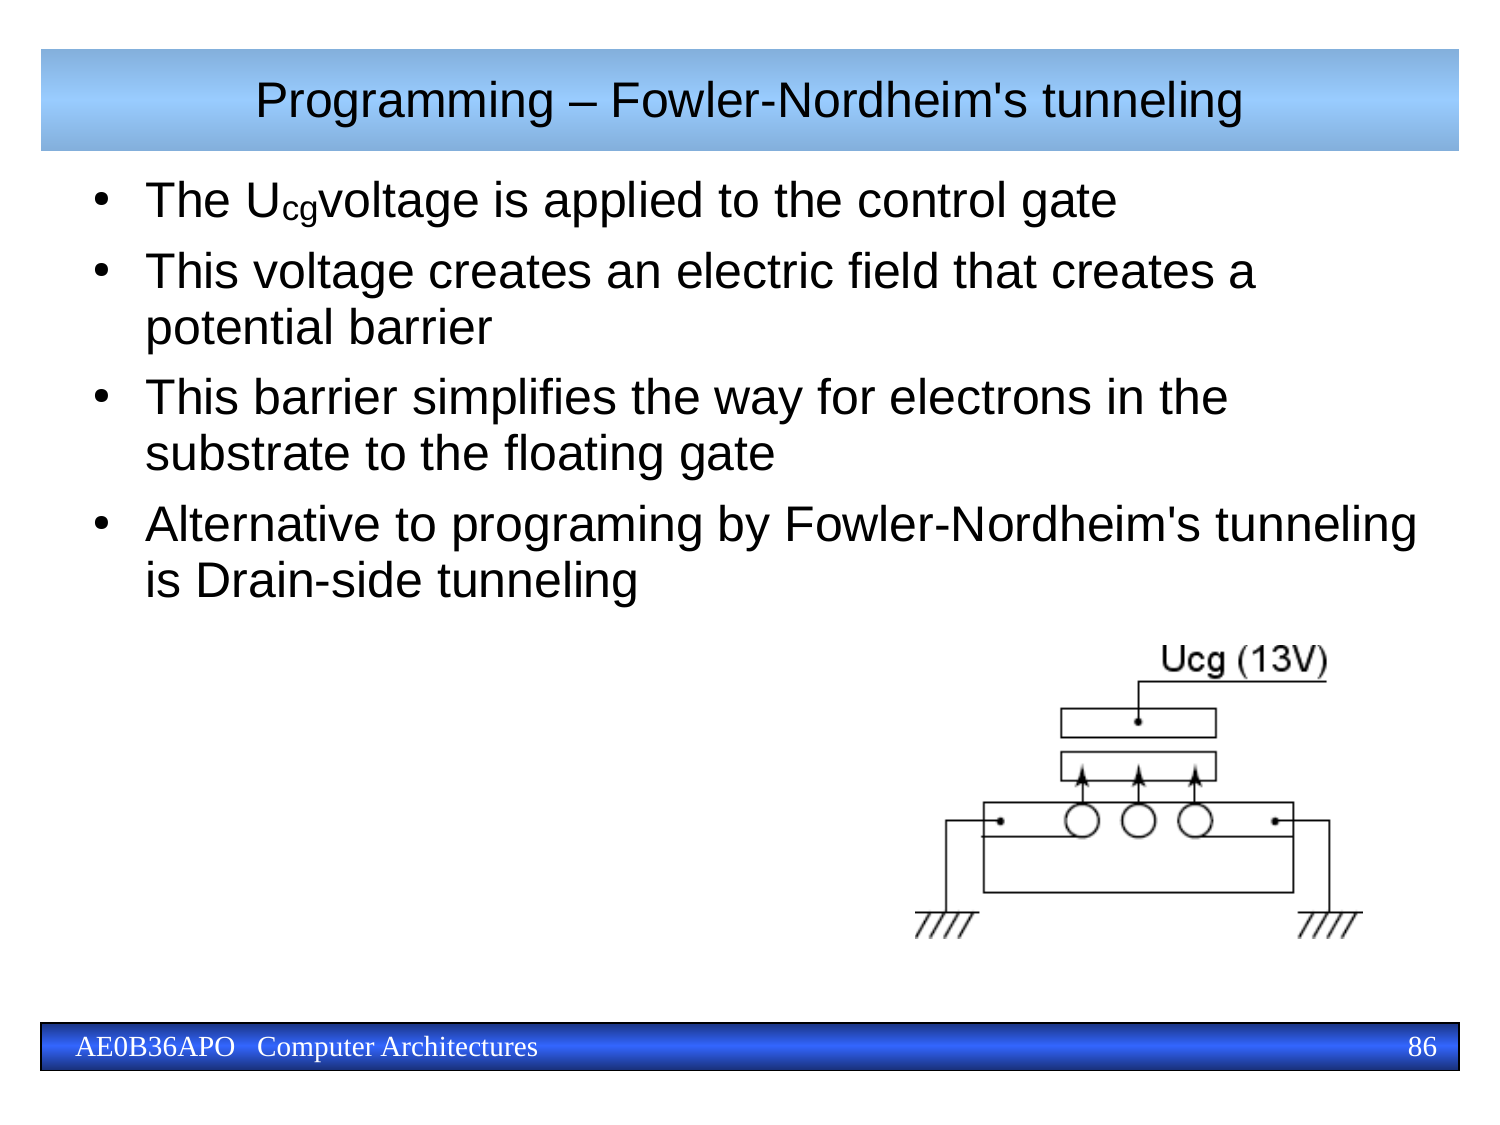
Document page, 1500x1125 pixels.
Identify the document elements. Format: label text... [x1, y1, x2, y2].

list The Ucgvoltage is applied to the control gate This voltage creates an electric field that creates a potential barrier This barrier simplifies the way for electrons in the substrate to the floating gate Alternative to programing by Fowler-Nordheim's tunneling is Drain-side tunneling [75, 172, 1426, 916]
title Programming – Fowler-Nordheim's tunneling [41, 49, 1459, 151]
picture [915, 645, 1363, 939]
